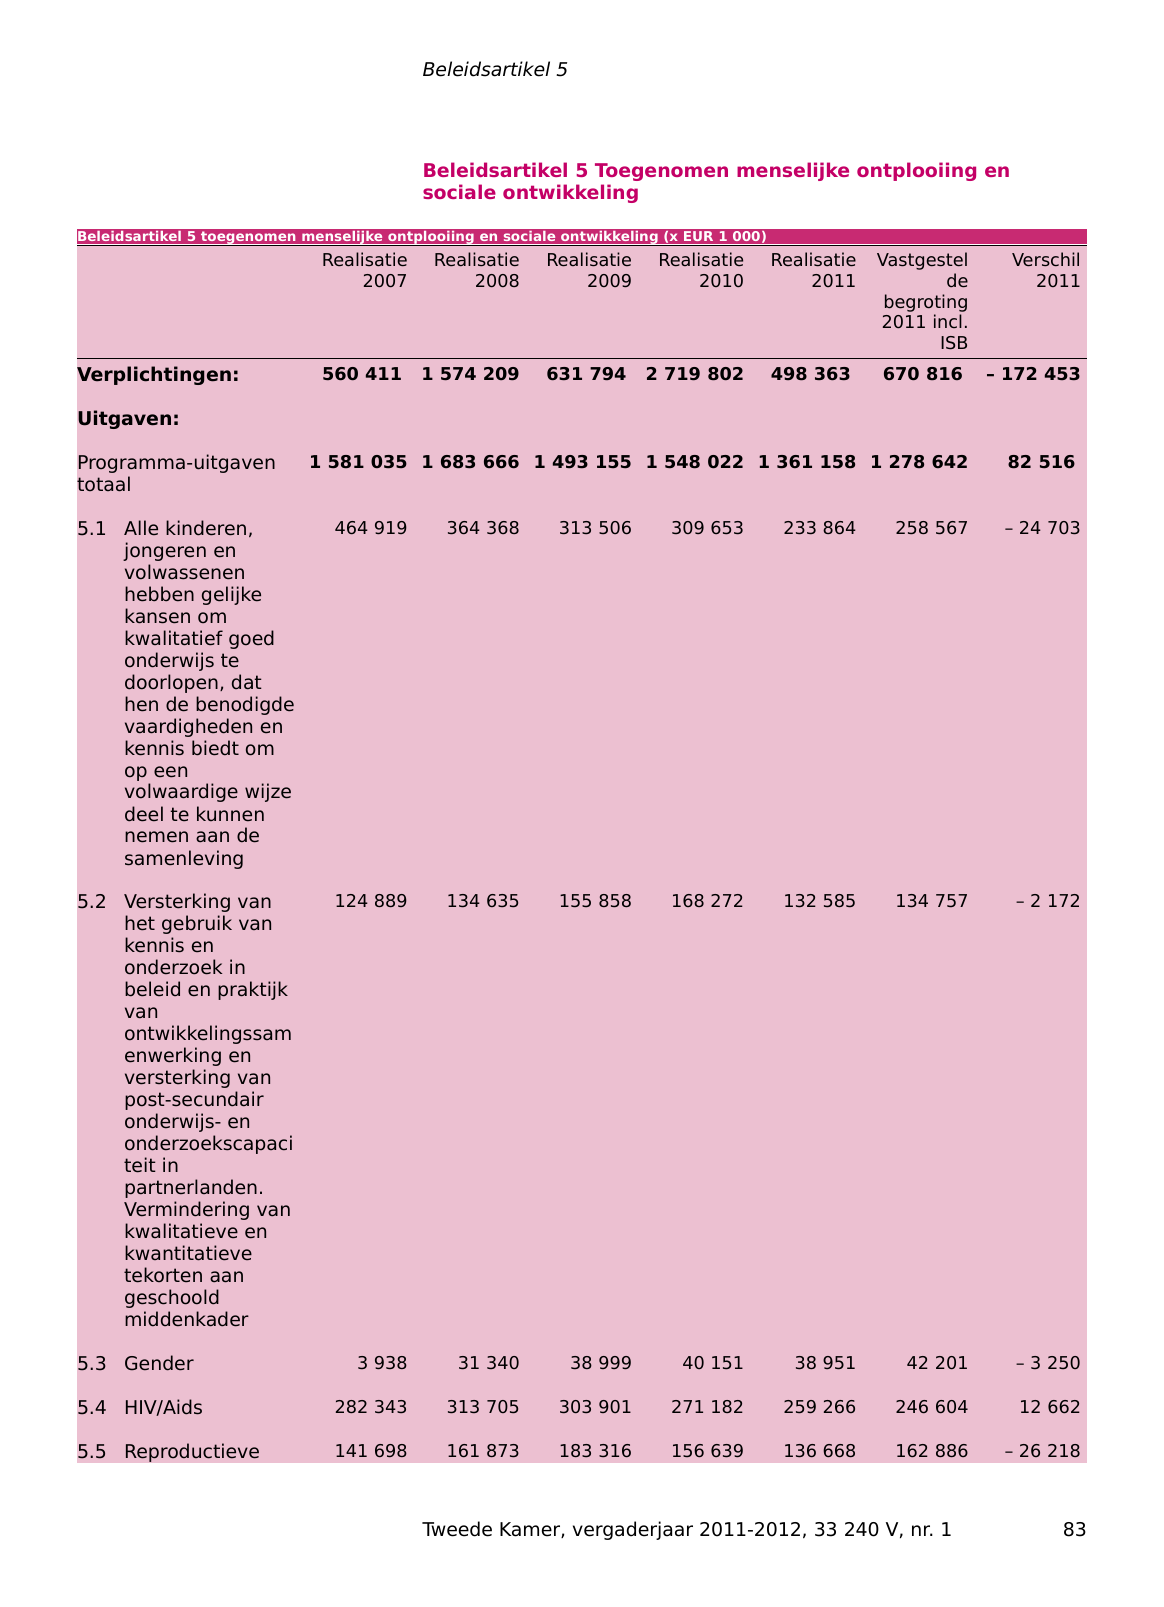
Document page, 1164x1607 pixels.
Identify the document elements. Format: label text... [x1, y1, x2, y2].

table_cell Programma-uitgaven totaal [77, 452, 301, 496]
table_cell Versterking van het gebruik van kennis en onderzoek in beleid en praktijk van ontwikkelingssamenwerking en versterking van post-secundair onderwijs- en onderzoekscapaciteit in partnerlanden. Vermindering van kwalitatieve en kwantitatieve tekorten aan geschoold middenkader [118, 891, 301, 1331]
table_cell 5.5 [77, 1441, 118, 1463]
table_cell 136 668 [750, 1441, 862, 1463]
table_cell 3 938 [301, 1353, 413, 1375]
table_cell [301, 1375, 413, 1397]
table_cell 5.1 [77, 518, 118, 869]
table_cell [526, 496, 638, 518]
table_cell 42 201 [862, 1353, 974, 1375]
table_cell [77, 1375, 118, 1397]
table_cell [301, 1419, 413, 1441]
table_cell 162 886 [862, 1441, 974, 1463]
table_cell 464 919 [301, 518, 413, 869]
table_cell 134 635 [413, 891, 526, 1331]
table_cell 31 340 [413, 1353, 526, 1375]
table_cell [638, 430, 750, 452]
table_cell [118, 1375, 301, 1397]
table_cell [750, 869, 862, 891]
table_cell 168 272 [638, 891, 750, 1331]
table_cell 82 516 [974, 452, 1087, 496]
table_cell 161 873 [413, 1441, 526, 1463]
table_cell 5.4 [77, 1397, 118, 1419]
table_cell [974, 430, 1087, 452]
table_cell [77, 1419, 118, 1441]
table_cell [526, 386, 638, 408]
table_cell [526, 408, 638, 430]
table_cell [638, 1375, 750, 1397]
table_cell [750, 1419, 862, 1441]
table_cell [118, 869, 301, 891]
table_cell [301, 430, 413, 452]
table_cell 670 816 [862, 359, 974, 386]
table_cell 1 493 155 [526, 452, 638, 496]
table_header Beleidsartikel 5 toegenomen menselijke ontplooiing en sociale ontwikkeling (x EUR 1 000) [77, 229, 1087, 244]
table_cell [862, 386, 974, 408]
table_cell [750, 1331, 862, 1353]
table_cell 155 858 [526, 891, 638, 1331]
table_cell [862, 408, 974, 430]
table_cell [638, 869, 750, 891]
table_cell [118, 386, 301, 408]
table_cell [750, 408, 862, 430]
table_cell 1 581 035 [301, 452, 413, 496]
table_cell [862, 496, 974, 518]
table_cell 364 368 [413, 518, 526, 869]
table_cell [118, 430, 301, 452]
table_cell 560 411 [301, 359, 413, 386]
table_cell 124 889 [301, 891, 413, 1331]
table_cell 246 604 [862, 1397, 974, 1419]
table_cell [301, 408, 413, 430]
table_cell [974, 408, 1087, 430]
table_cell [413, 1375, 526, 1397]
table_cell [862, 1375, 974, 1397]
table_cell 40 151 [638, 1353, 750, 1375]
table_cell 1 548 022 [638, 452, 750, 496]
table_cell [301, 496, 413, 518]
table_cell Reproductieve [118, 1441, 301, 1463]
table_cell [974, 386, 1087, 408]
table_cell – 3 250 [974, 1353, 1087, 1375]
table_cell [301, 1331, 413, 1353]
table_cell Realisatie 2011 [750, 246, 862, 358]
table_cell 2 719 802 [638, 359, 750, 386]
table_cell [862, 1331, 974, 1353]
table_cell [413, 1331, 526, 1353]
table_cell [750, 496, 862, 518]
table_cell 141 698 [301, 1441, 413, 1463]
table_cell Vastgestelde begroting 2011 incl. ISB [862, 246, 974, 358]
table_cell [638, 1419, 750, 1441]
table_cell [413, 869, 526, 891]
table_cell 156 639 [638, 1441, 750, 1463]
table_cell [974, 869, 1087, 891]
table_cell 132 585 [750, 891, 862, 1331]
table_cell [118, 246, 301, 358]
table_cell 498 363 [750, 359, 862, 386]
table_cell [526, 1331, 638, 1353]
table_cell [526, 430, 638, 452]
table_cell 5.3 [77, 1353, 118, 1375]
table_cell [974, 496, 1087, 518]
table_cell HIV/Aids [118, 1397, 301, 1419]
table_cell [638, 408, 750, 430]
table_cell Uitgaven: [77, 408, 301, 430]
table_cell Realisatie 2009 [526, 246, 638, 358]
table_cell – 172 453 [974, 359, 1087, 386]
table_cell Verschil 2011 [974, 246, 1087, 358]
table_cell [974, 1419, 1087, 1441]
table_cell 303 901 [526, 1397, 638, 1419]
table_cell 313 506 [526, 518, 638, 869]
table_cell 38 999 [526, 1353, 638, 1375]
table_cell [301, 386, 413, 408]
table_cell [77, 246, 118, 358]
table_cell – 26 218 [974, 1441, 1087, 1463]
table_cell 309 653 [638, 518, 750, 869]
table_cell [118, 1419, 301, 1441]
table_cell Realisatie 2007 [301, 246, 413, 358]
table_cell 1 683 666 [413, 452, 526, 496]
table_cell – 24 703 [974, 518, 1087, 869]
table_cell [301, 869, 413, 891]
table_cell [77, 430, 118, 452]
table_cell [974, 1375, 1087, 1397]
table_cell [77, 869, 118, 891]
table_cell [413, 408, 526, 430]
table_cell 258 567 [862, 518, 974, 869]
table_cell [413, 496, 526, 518]
table_cell [862, 430, 974, 452]
table_cell [862, 869, 974, 891]
table_cell Alle kinderen, jongeren en volwassenen hebben gelijke kansen om kwalitatief goed onderwijs te doorlopen, dat hen de benodigde vaardigheden en kennis biedt om op een volwaardige wijze deel te kunnen nemen aan de samenleving [118, 518, 301, 869]
table_cell 1 278 642 [862, 452, 974, 496]
table_cell 271 182 [638, 1397, 750, 1419]
table_cell [118, 496, 301, 518]
table_cell [750, 386, 862, 408]
table_cell [974, 1331, 1087, 1353]
table_cell [77, 1331, 118, 1353]
table_cell [118, 1331, 301, 1353]
table_cell [526, 869, 638, 891]
table_cell 5.2 [77, 891, 118, 1331]
table_cell 282 343 [301, 1397, 413, 1419]
table_cell [77, 496, 118, 518]
table_cell Realisatie 2010 [638, 246, 750, 358]
table_cell Realisatie 2008 [413, 246, 526, 358]
table_cell [750, 1375, 862, 1397]
table_cell 259 266 [750, 1397, 862, 1419]
table_cell 12 662 [974, 1397, 1087, 1419]
table_cell [413, 386, 526, 408]
subtitle Beleidsartikel 5 Toegenomen menselijke ontplooiing en sociale ontwikkeling [422, 160, 1087, 204]
table_cell 1 361 158 [750, 452, 862, 496]
table_cell [862, 1419, 974, 1441]
table_cell [526, 1375, 638, 1397]
table_cell 233 864 [750, 518, 862, 869]
table_cell 183 316 [526, 1441, 638, 1463]
table_cell [413, 1419, 526, 1441]
table_cell 134 757 [862, 891, 974, 1331]
table_cell 38 951 [750, 1353, 862, 1375]
table_cell 631 794 [526, 359, 638, 386]
table_cell [638, 496, 750, 518]
table_cell [638, 386, 750, 408]
table_cell [413, 430, 526, 452]
table_cell [526, 1419, 638, 1441]
table_cell Gender [118, 1353, 301, 1375]
table_cell 1 574 209 [413, 359, 526, 386]
table_cell [750, 430, 862, 452]
table_cell Verplichtingen: [77, 359, 301, 386]
table_cell [77, 386, 118, 408]
table_cell 313 705 [413, 1397, 526, 1419]
table_cell [638, 1331, 750, 1353]
table_cell – 2 172 [974, 891, 1087, 1331]
